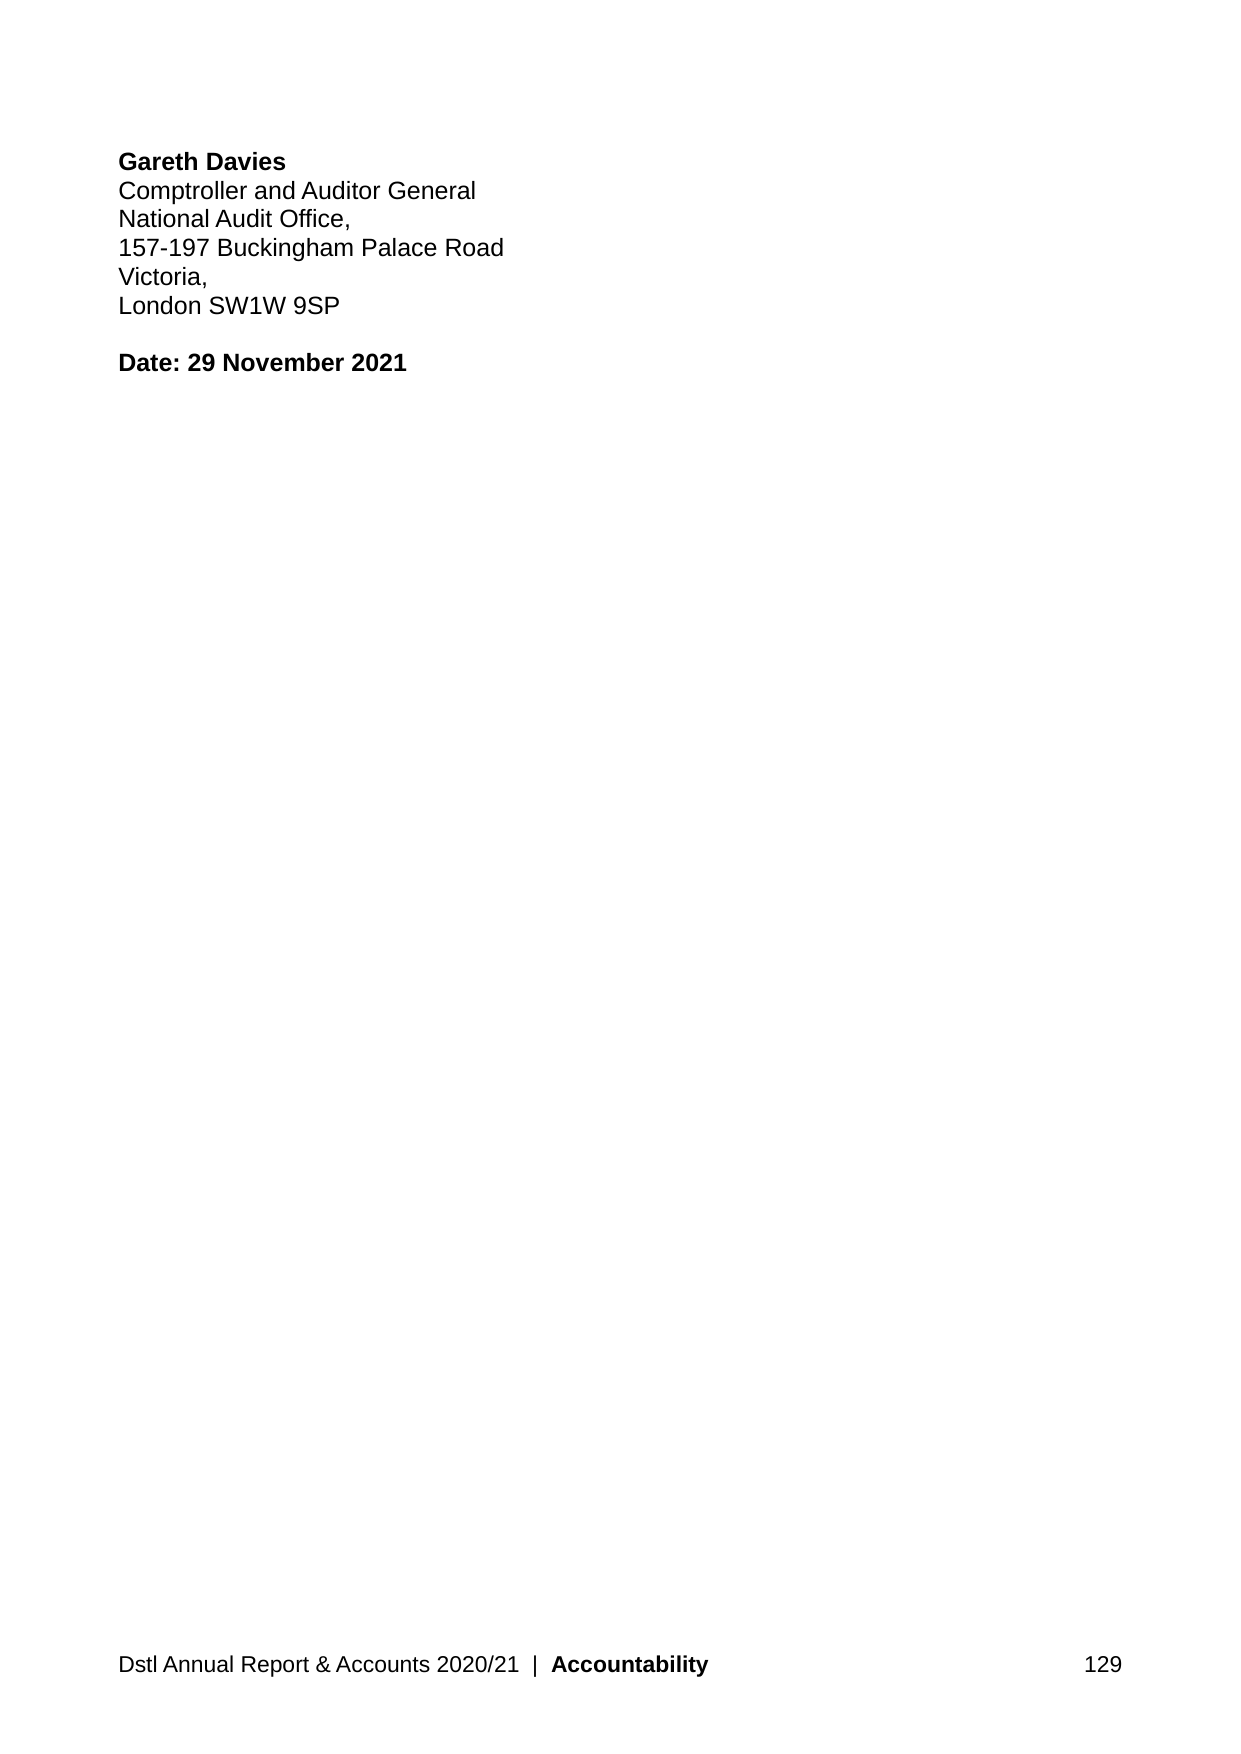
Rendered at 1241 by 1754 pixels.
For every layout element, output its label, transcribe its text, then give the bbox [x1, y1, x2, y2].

text National Audit Office, [118, 204, 1122, 233]
text Gareth Davies [118, 147, 1122, 176]
text Victoria, [118, 262, 1122, 291]
text London SW1W 9SP [118, 291, 1122, 319]
text 157-197 Buckingham Palace Road [118, 233, 1122, 262]
text Date: 29 November 2021 [118, 348, 1122, 377]
text Comptroller and Auditor General [118, 176, 1122, 204]
